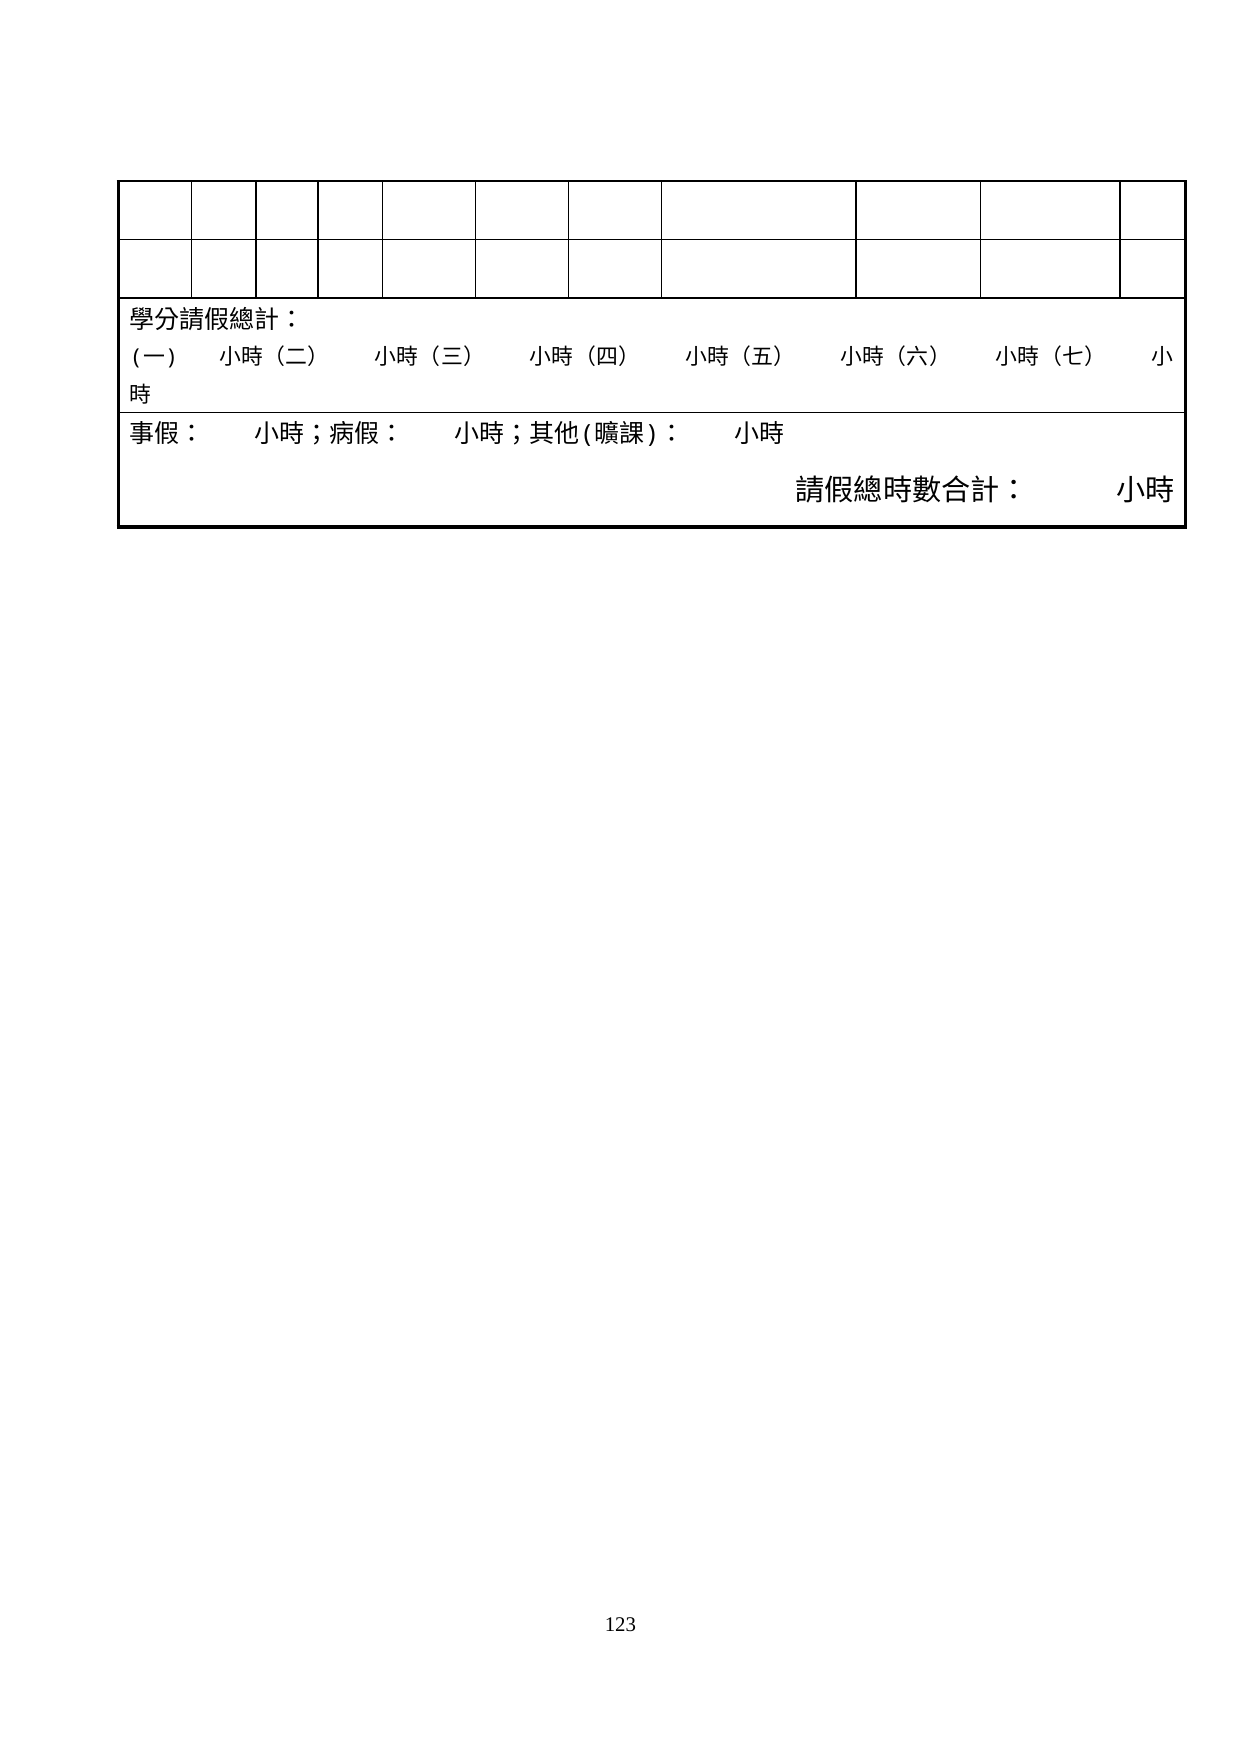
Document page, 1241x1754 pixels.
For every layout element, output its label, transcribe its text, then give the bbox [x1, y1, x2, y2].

table_cell [476, 182, 568, 239]
table_cell [662, 240, 855, 297]
table_cell [569, 182, 661, 239]
table_cell [257, 240, 317, 297]
table_cell 學分請假總計： (一) 小時（二） 小時（三） 小時（四） 小時（五） 小時（六） 小時（七） 小時 [120, 299, 1184, 411]
table_cell [319, 240, 382, 297]
table_cell [476, 240, 568, 297]
table_cell [857, 182, 980, 239]
table_cell 事假： 小時；病假： 小時；其他(曠課)： 小時 請假總時數合計： 小時 [120, 413, 1184, 525]
table_cell [662, 182, 855, 239]
table_cell [981, 182, 1119, 239]
table_cell [319, 182, 382, 239]
table_cell [383, 182, 475, 239]
table_cell [1121, 182, 1184, 239]
table_cell [192, 182, 255, 239]
table_cell [192, 240, 255, 297]
table_cell [1121, 240, 1184, 297]
table_cell [569, 240, 661, 297]
table_cell [857, 240, 980, 297]
table_cell [120, 182, 191, 239]
table_cell [257, 182, 317, 239]
table_cell [120, 240, 191, 297]
table_cell [981, 240, 1119, 297]
table_cell [383, 240, 475, 297]
